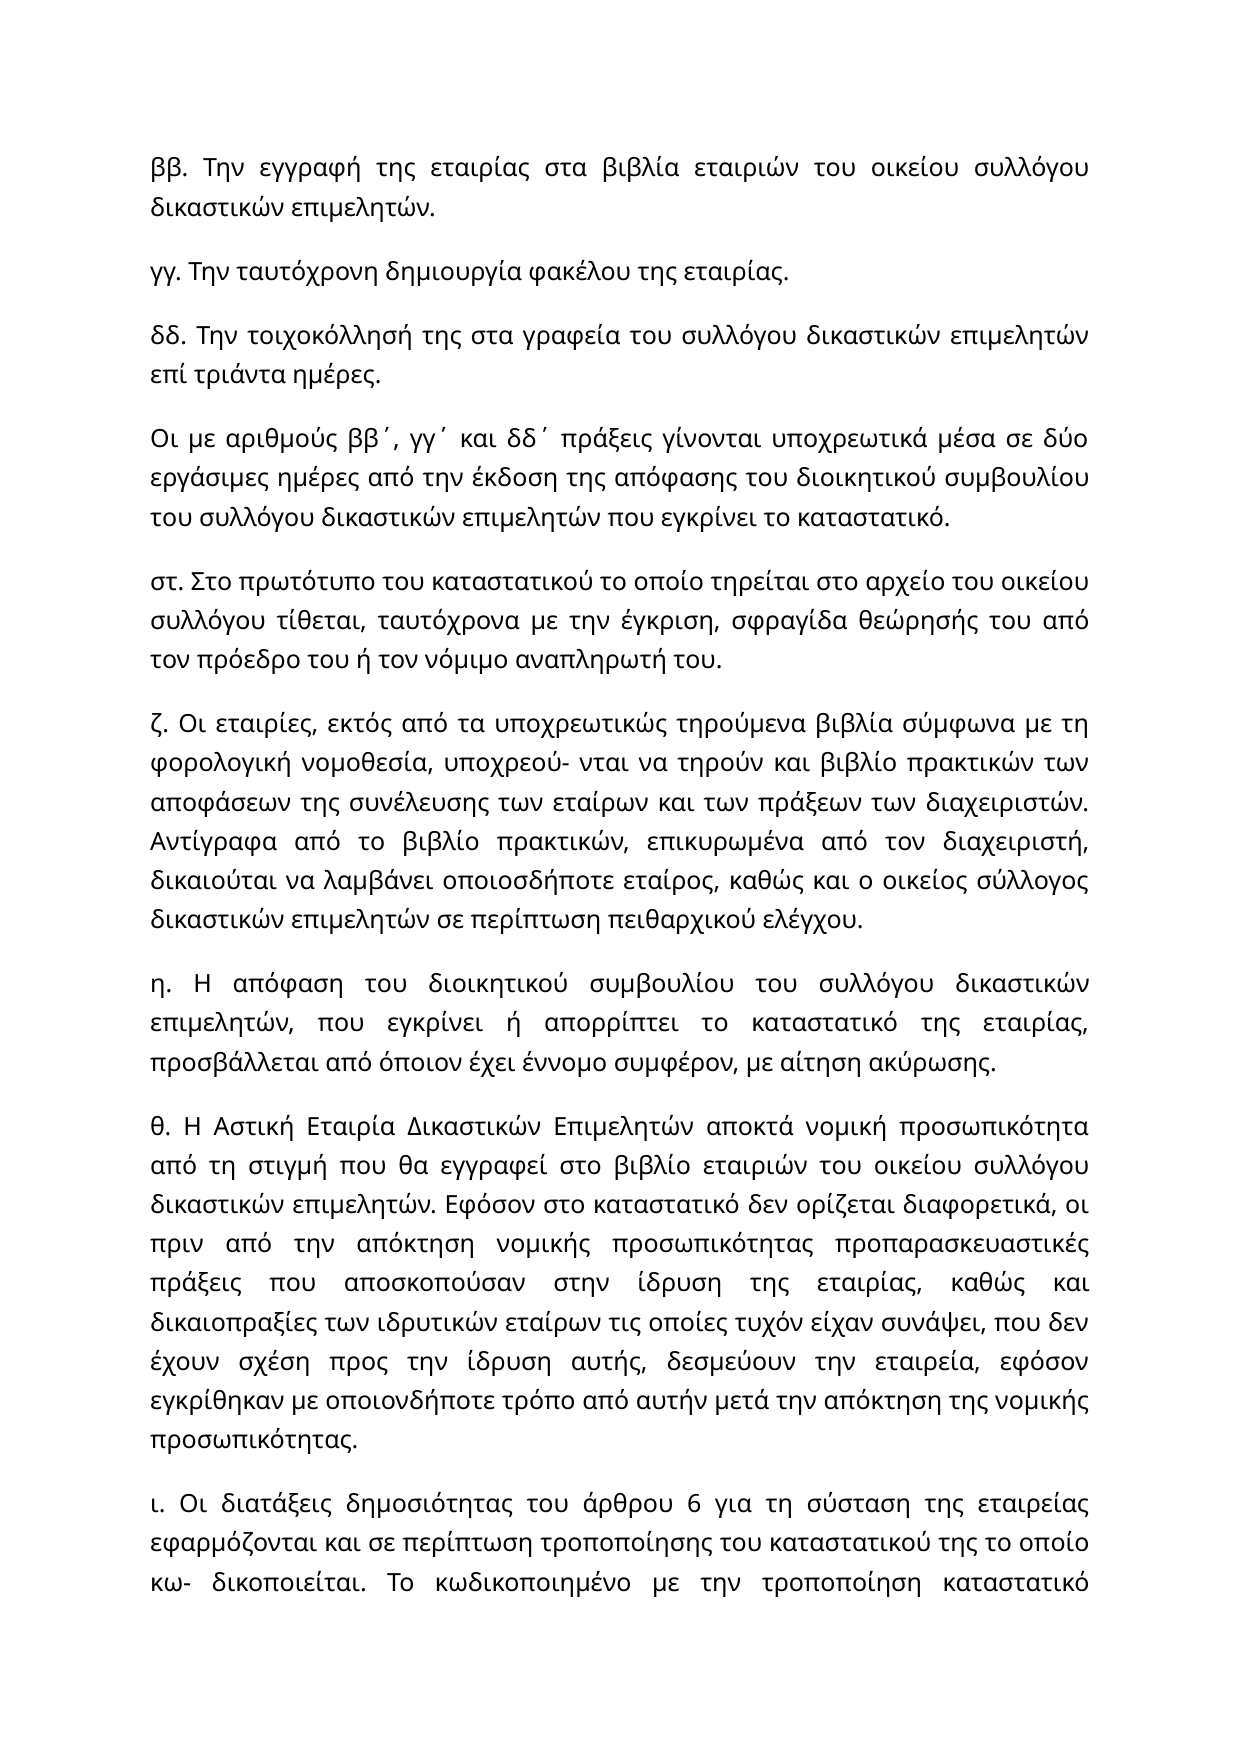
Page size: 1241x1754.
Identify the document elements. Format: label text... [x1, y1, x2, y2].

text ι. Οι διατάξεις δημοσιότητας του άρθρου 6 για τη σύσταση της εταιρείας εφαρμόζονται και σε περίπτωση τροποποίησης του καταστατικού της το οποίο κω- δικοποιείται. Το κωδικοποιημένο με την τροποποίηση καταστατικό [150, 1486, 1090, 1598]
text γγ. Την ταυτόχρονη δημιουργία φακέλου της εταιρίας. [150, 253, 1090, 287]
text θ. Η Αστική Εταιρία Δικαστικών Επιμελητών αποκτά νομική προσωπικότητα από τη στιγμή που θα εγγραφεί στο βιβλίο εταιριών του οικείου συλλόγου δικαστικών επιμελητών. Εφόσον στο καταστατικό δεν ορίζεται διαφορετικά, οι πριν από την απόκτηση νομικής προσωπικότητας προπαρασκευαστικές πράξεις που αποσκοπούσαν στην ίδρυση της εταιρίας, καθώς και δικαιοπραξίες των ιδρυτικών εταίρων τις οποίες τυχόν είχαν συνάψει, που δεν έχουν σχέση προς την ίδρυση αυτής, δεσμεύουν την εταιρεία, εφόσον εγκρίθηκαν με οποιονδήποτε τρόπο από αυτήν μετά την απόκτηση της νομικής προσωπικότητας. [150, 1108, 1090, 1456]
text ζ. Οι εταιρίες, εκτός από τα υποχρεωτικώς τηρούμενα βιβλία σύμφωνα με τη φορολογική νομοθεσία, υποχρεού- νται να τηρούν και βιβλίο πρακτικών των αποφάσεων της συνέλευσης των εταίρων και των πράξεων των διαχειριστών. Αντίγραφα από το βιβλίο πρακτικών, επικυρωμένα από τον διαχειριστή, δικαιούται να λαμβάνει οποιοσδήποτε εταίρος, καθώς και ο οικείος σύλλογος δικαστικών επιμελητών σε περίπτωση πειθαρχικού ελέγχου. [150, 706, 1090, 936]
text ββ. Την εγγραφή της εταιρίας στα βιβλία εταιριών του οικείου συλλόγου δικαστικών επιμελητών. [150, 150, 1090, 223]
text δδ. Την τοιχοκόλλησή της στα γραφεία του συλλόγου δικαστικών επιμελητών επί τριάντα ημέρες. [150, 317, 1090, 391]
text Οι με αριθμούς ββ΄, γγ΄ και δδ΄ πράξεις γίνονται υποχρεωτικά μέσα σε δύο εργάσιμες ημέρες από την έκδοση της απόφασης του διοικητικού συμβουλίου του συλλόγου δικαστικών επιμελητών που εγκρίνει το καταστατικό. [150, 421, 1090, 533]
text στ. Στο πρωτότυπο του καταστατικού το οποίο τηρείται στο αρχείο του οικείου συλλόγου τίθεται, ταυτόχρονα με την έγκριση, σφραγίδα θεώρησής του από τον πρόεδρο του ή τον νόμιμο αναπληρωτή του. [150, 563, 1090, 676]
text η. Η απόφαση του διοικητικού συμβουλίου του συλλόγου δικαστικών επιμελητών, που εγκρίνει ή απορρίπτει το καταστατικό της εταιρίας, προσβάλλεται από όποιον έχει έννομο συμφέρον, με αίτηση ακύρωσης. [150, 966, 1090, 1078]
